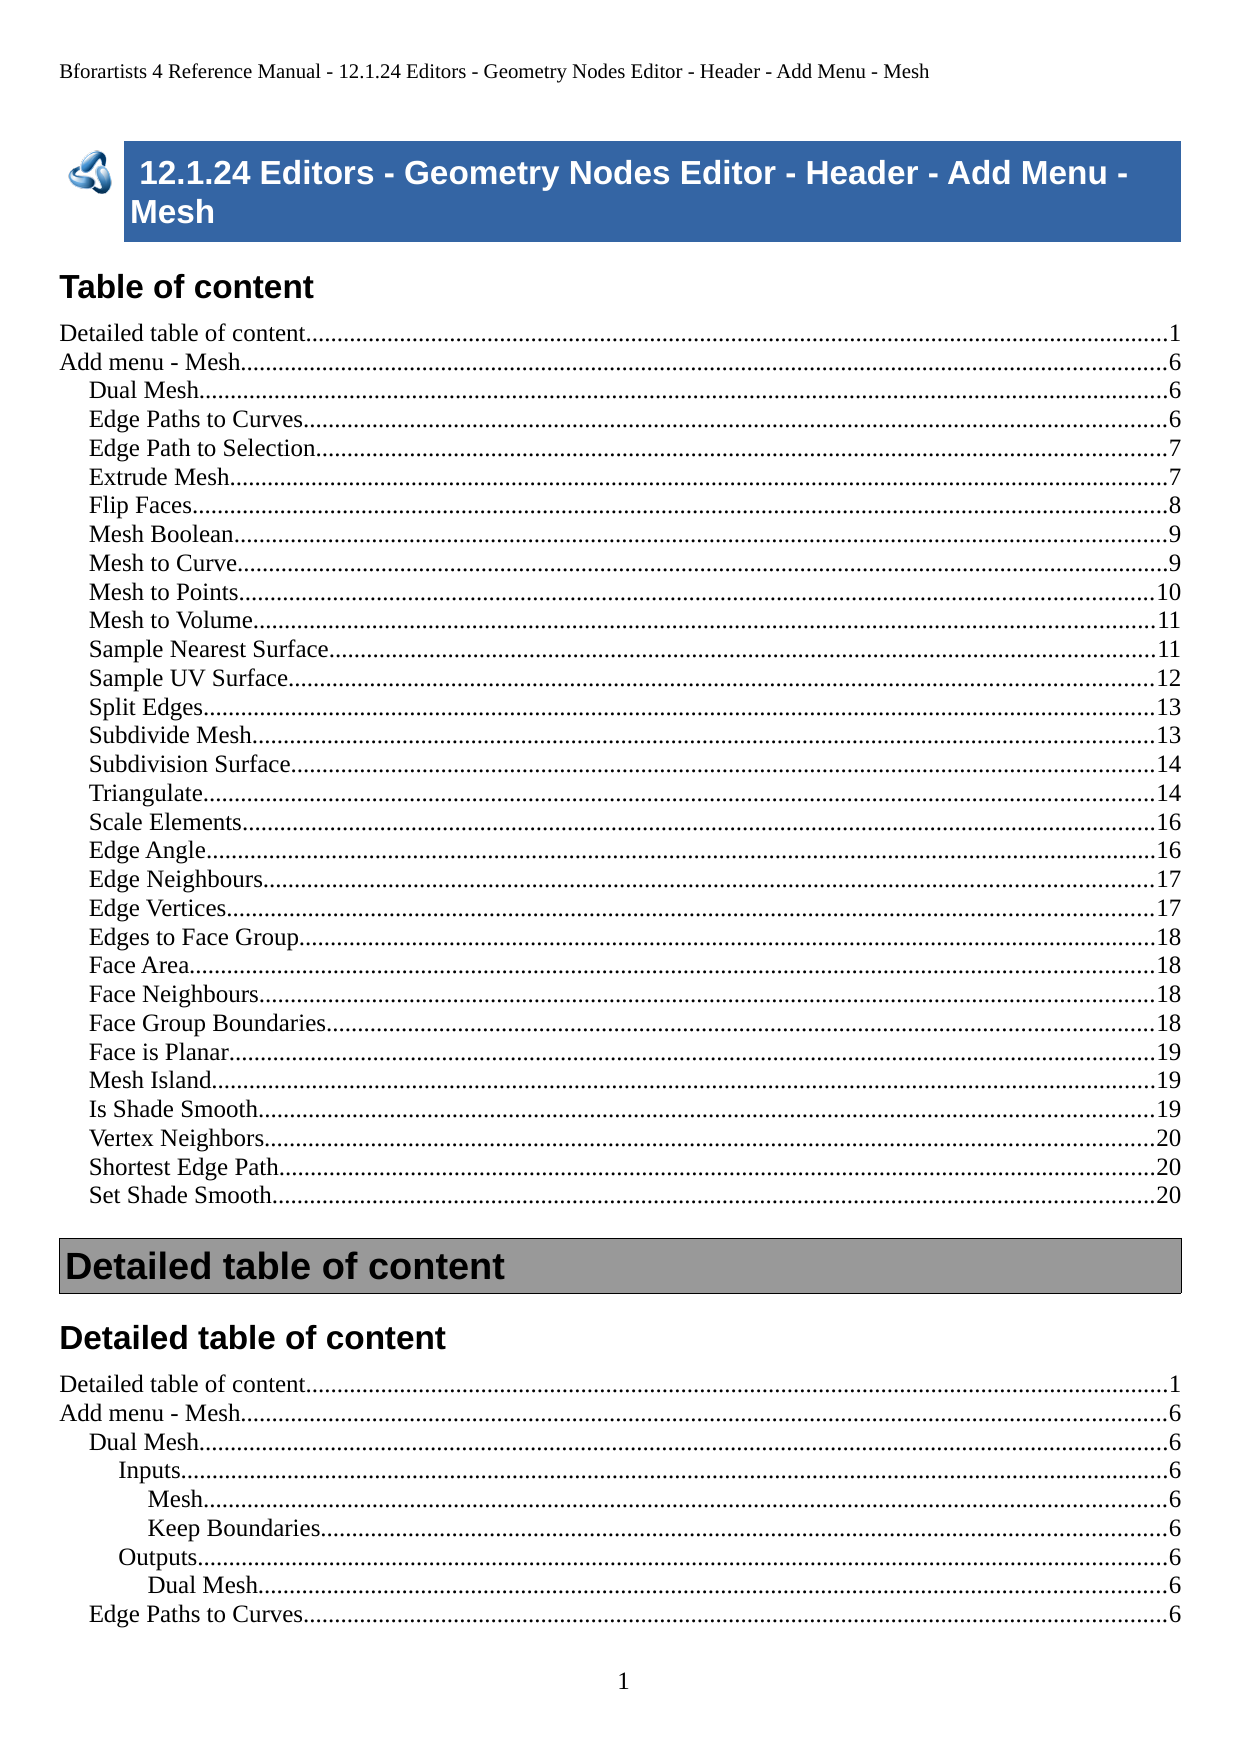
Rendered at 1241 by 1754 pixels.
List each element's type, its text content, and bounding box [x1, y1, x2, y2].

text Edge Paths to Curves 6 [88, 404, 1181, 433]
text Dual Mesh 6 [88, 375, 1181, 404]
text Edge Neighbours 17 [88, 864, 1181, 893]
text Mesh to Volume 11 [88, 605, 1181, 634]
text Add menu - Mesh 6 [59, 347, 1181, 375]
text Face Area 18 [88, 950, 1181, 979]
text Add menu - Mesh 6 [59, 1398, 1181, 1427]
text Vertex Neighbors 20 [88, 1123, 1181, 1152]
text Scale Elements 16 [88, 807, 1181, 835]
text Edge Paths to Curves 6 [88, 1599, 1181, 1628]
text Split Edges 13 [88, 692, 1181, 720]
text Detailed table of content 1 [59, 1369, 1181, 1398]
text Shortest Edge Path 20 [88, 1152, 1181, 1180]
text Triangulate 14 [88, 778, 1181, 807]
text Mesh Boolean 9 [88, 519, 1181, 548]
text Detailed table of content 1 [59, 318, 1181, 347]
text Mesh to Curve 9 [88, 548, 1181, 577]
text Mesh to Points 10 [88, 577, 1181, 605]
text Subdivide Mesh 13 [88, 720, 1181, 749]
text Extrude Mesh 7 [88, 462, 1181, 490]
table_header 12.1.24 Editors - Geometry Nodes Editor - Header - Add Menu - Mesh [124, 141, 1181, 242]
text Edges to Face Group 18 [88, 922, 1181, 950]
text Edge Path to Selection 7 [88, 433, 1181, 462]
text Face Group Boundaries 18 [88, 1008, 1181, 1037]
text Subdivision Surface 14 [88, 749, 1181, 778]
subtitle Table of content [59, 267, 1181, 305]
text Is Shade Smooth 19 [88, 1094, 1181, 1123]
text Sample Nearest Surface 11 [88, 634, 1181, 663]
subtitle Detailed table of content [59, 1318, 1181, 1357]
text Flip Faces 8 [88, 490, 1181, 519]
text Outputs 6 [118, 1542, 1181, 1570]
text Face is Planar 19 [88, 1037, 1181, 1065]
table_header Detailed table of content [60, 1239, 1181, 1293]
text Dual Mesh 6 [88, 1427, 1181, 1455]
text Keep Boundaries 6 [147, 1513, 1181, 1542]
text Sample UV Surface 12 [88, 663, 1181, 692]
text Inputs 6 [118, 1455, 1181, 1484]
picture [65, 147, 114, 197]
text Mesh 6 [147, 1484, 1181, 1513]
text Mesh Island 19 [88, 1065, 1181, 1094]
text Set Shade Smooth 20 [88, 1180, 1181, 1209]
text Face Neighbours 18 [88, 979, 1181, 1008]
text Dual Mesh 6 [147, 1570, 1181, 1599]
table_header [59, 141, 124, 242]
text Edge Angle 16 [88, 835, 1181, 864]
text Edge Vertices 17 [88, 893, 1181, 922]
